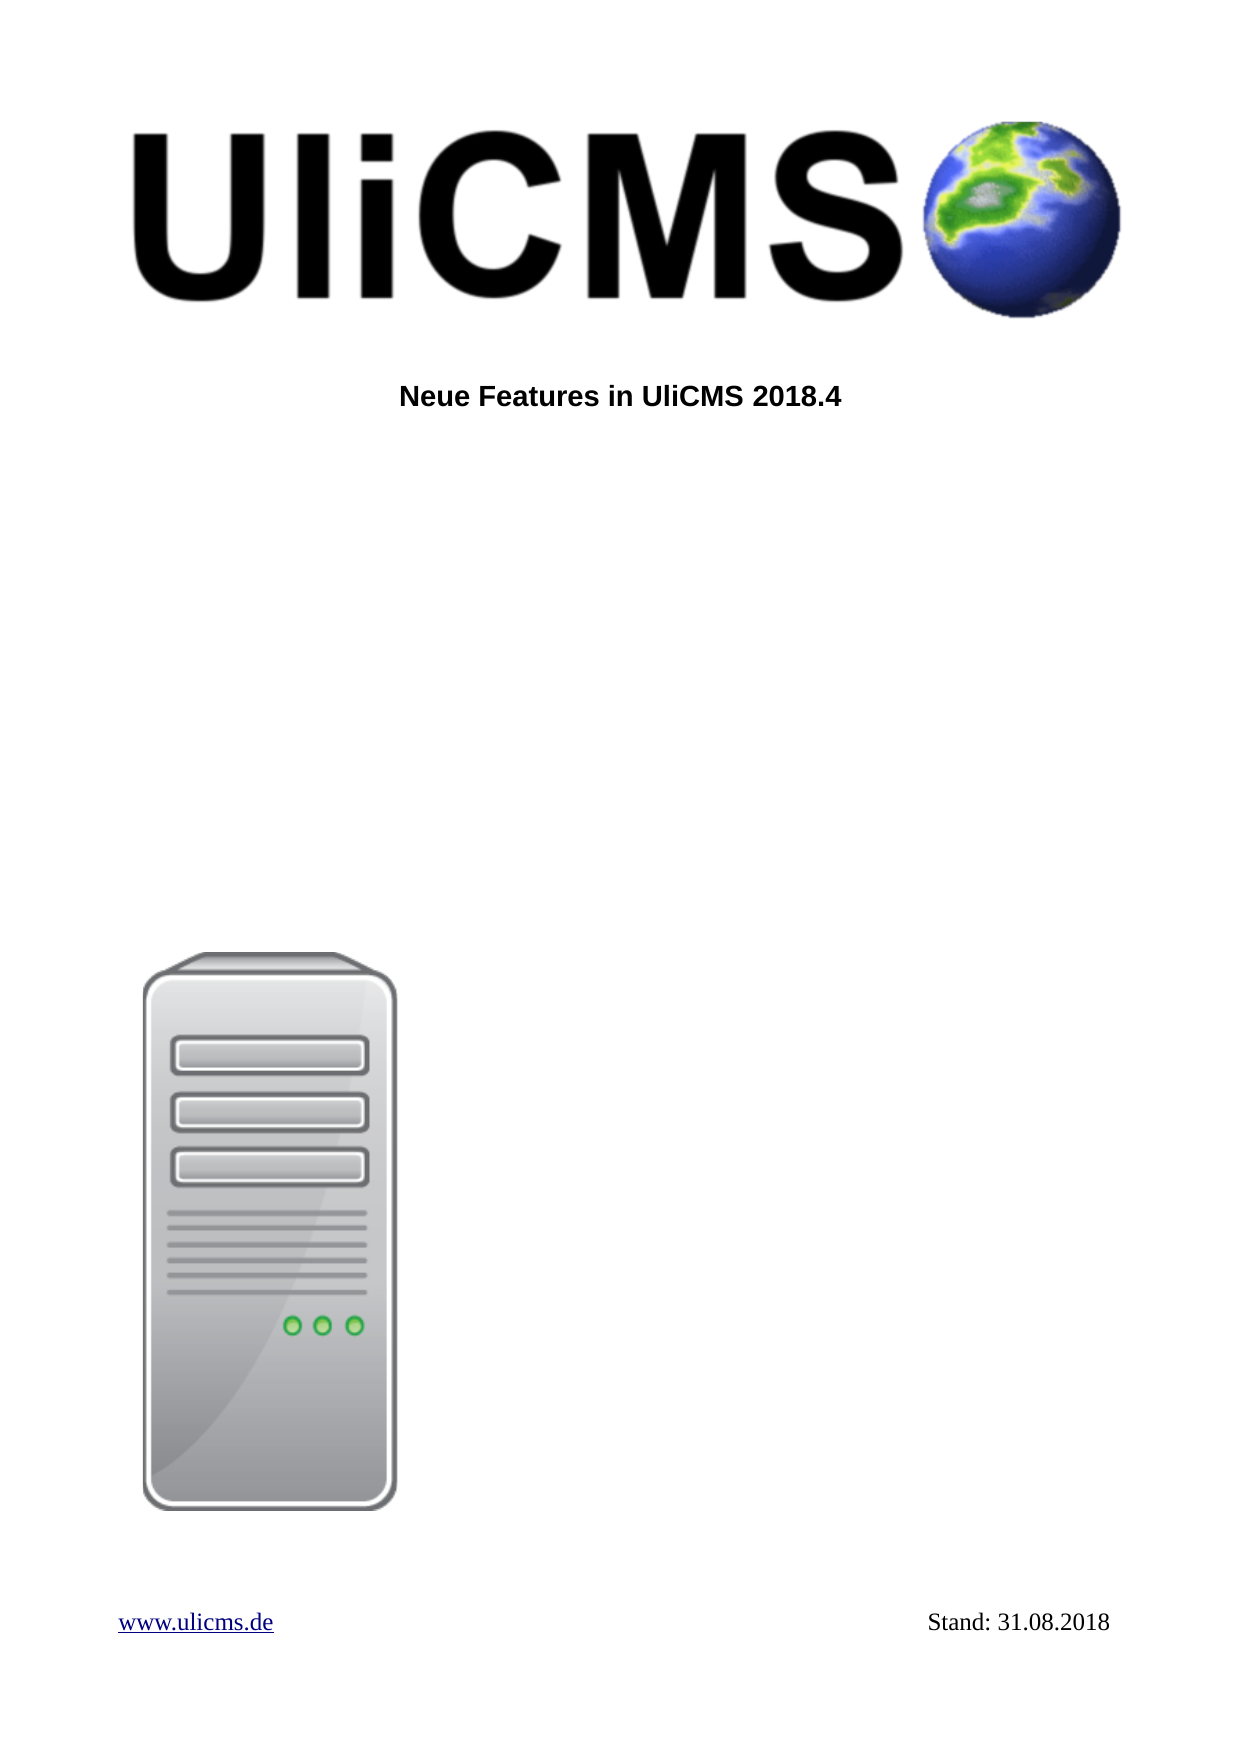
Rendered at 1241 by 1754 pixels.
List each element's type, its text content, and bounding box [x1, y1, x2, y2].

picture [118, 118, 1123, 326]
picture [142, 952, 398, 1511]
subtitle Neue Features in UliCMS 2018.4 [118, 379, 1122, 412]
